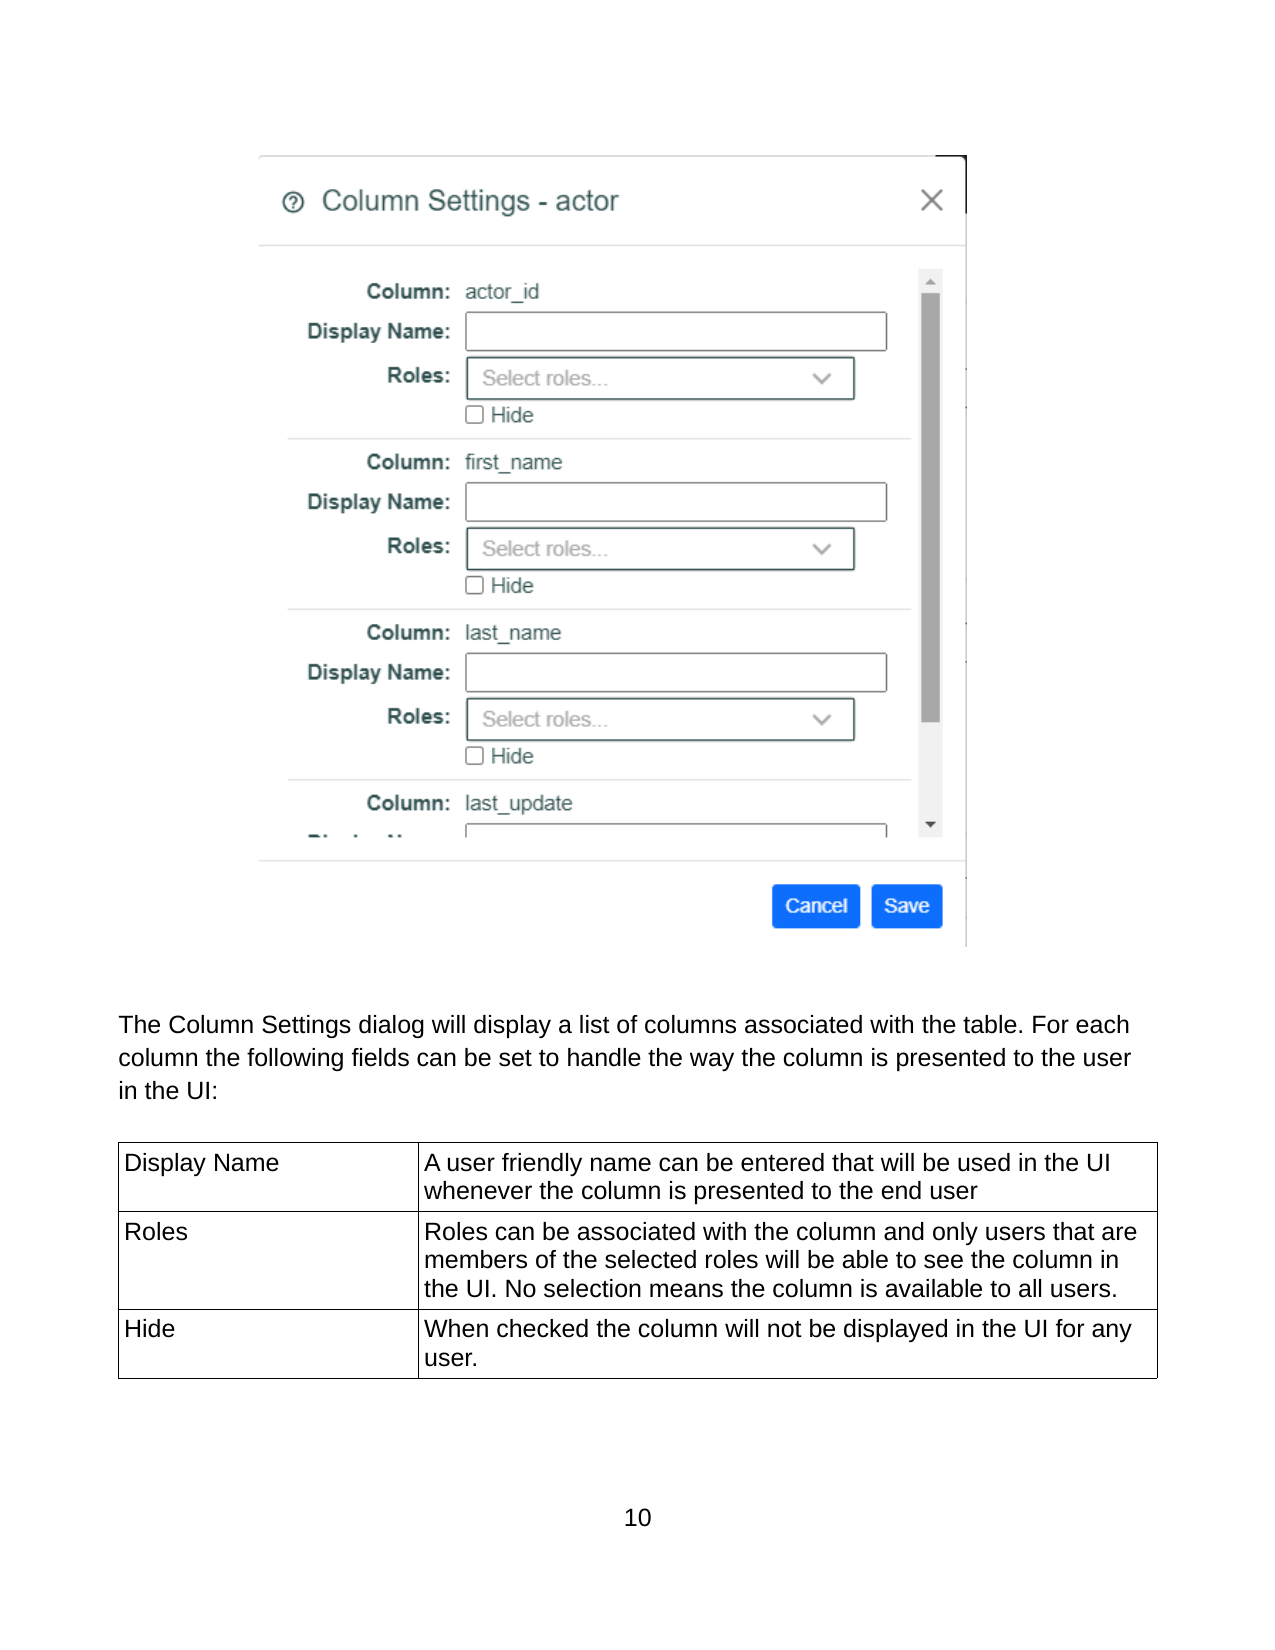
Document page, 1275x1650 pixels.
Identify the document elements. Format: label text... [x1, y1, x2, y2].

text The Column Settings dialog will display a list of columns associated with the table. For each column the following fields can be set to handle the way the column is presented to the user in the UI: [118, 1010, 1157, 1104]
picture [258, 155, 967, 947]
table_cell Roles [119, 1212, 418, 1309]
table_cell Hide [119, 1310, 418, 1378]
table_cell Roles can be associated with the column and only users that are members of the selected roles will be able to see the column in the UI. No selection means the column is available to all users. [419, 1212, 1157, 1309]
table_cell When checked the column will not be displayed in the UI for any user. [419, 1310, 1157, 1378]
table_header A user friendly name can be entered that will be used in the UI whenever the column is presented to the end user [419, 1143, 1157, 1211]
table_header Display Name [119, 1143, 418, 1211]
